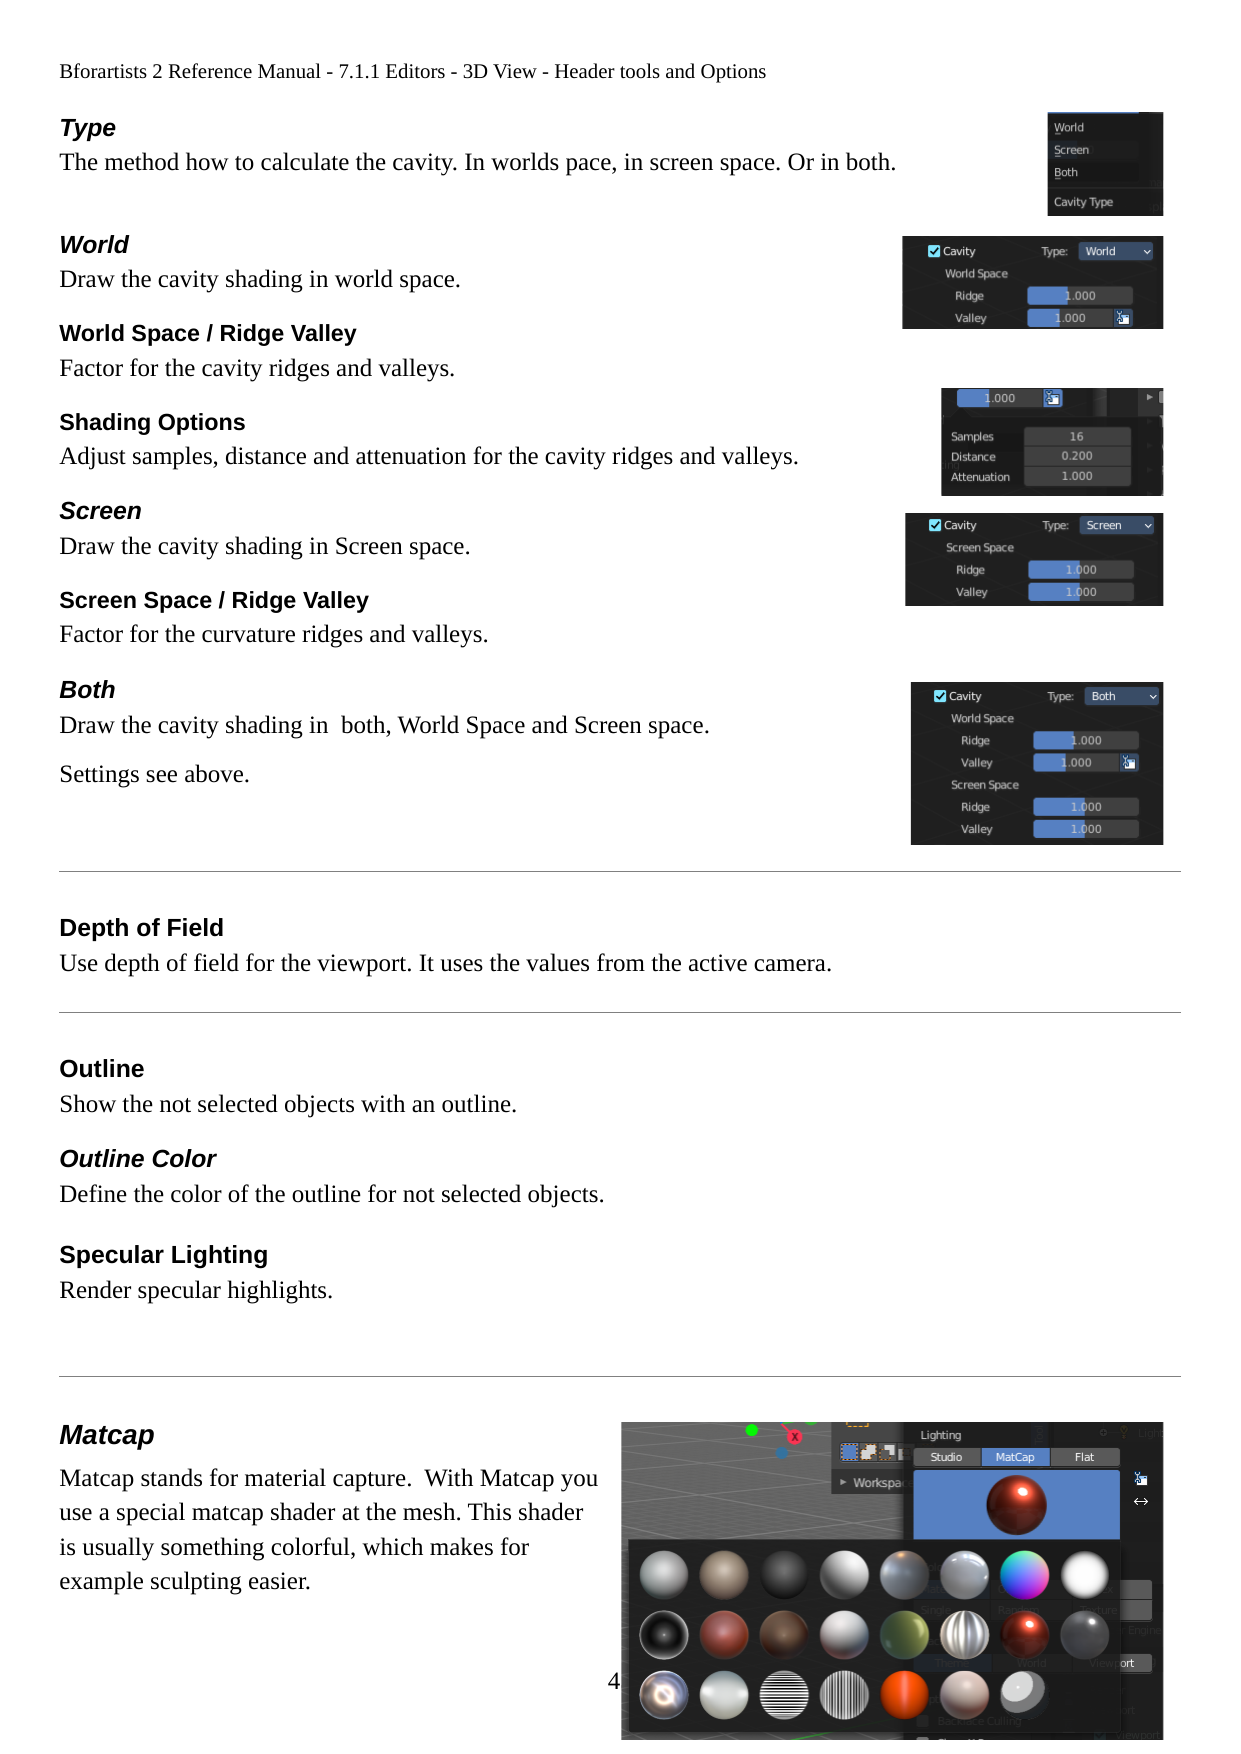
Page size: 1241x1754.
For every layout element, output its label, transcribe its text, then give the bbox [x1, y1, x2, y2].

subtitle Matcap [59, 1418, 1181, 1450]
picture [910, 682, 1164, 845]
text Settings see above. [59, 759, 910, 787]
text Factor for the curvature ridges and valleys. [59, 619, 1181, 648]
text Draw the cavity shading in both, World Space and Screen space. [59, 710, 910, 738]
picture [1047, 112, 1164, 216]
subtitle Outline Color [59, 1144, 1181, 1173]
text Matcap stands for material capture. With Matcap you use a special matcap shader at the mesh. This shader is usually something colorful, which makes for example sculpting easier. [59, 1463, 621, 1595]
picture [621, 1422, 1164, 1740]
picture [905, 513, 1164, 606]
text [1164, 759, 1181, 787]
subtitle Screen Space / Ridge Valley [59, 587, 1181, 613]
subtitle Both [59, 675, 1181, 703]
text Adjust samples, distance and attenuation for the cavity ridges and valleys. [59, 441, 941, 470]
text Draw the cavity shading in Screen space. [59, 531, 905, 560]
text Use depth of field for the viewport. It uses the values from the active camera. [59, 948, 1181, 977]
text Show the not selected objects with an outline. [59, 1089, 1181, 1118]
text The method how to calculate the cavity. In worlds pace, in screen space. Or in both. [59, 147, 1047, 176]
subtitle Shading Options [59, 408, 941, 435]
subtitle Type [59, 113, 1047, 141]
subtitle World [59, 230, 1181, 258]
subtitle World Space / Ridge Valley [59, 320, 1181, 347]
text Draw the cavity shading in world space. [59, 264, 902, 293]
text Factor for the cavity ridges and valleys. [59, 353, 1181, 382]
text Render specular highlights. [59, 1275, 1181, 1304]
subtitle Screen [59, 496, 1181, 525]
subtitle Specular Lighting [59, 1241, 1181, 1269]
subtitle Depth of Field [59, 913, 1181, 942]
subtitle Outline [59, 1054, 1181, 1083]
subtitle [1164, 408, 1181, 435]
text Define the color of the outline for not selected objects. [59, 1179, 1181, 1208]
subtitle [1164, 113, 1181, 141]
picture [902, 236, 1164, 329]
picture [941, 388, 1164, 496]
